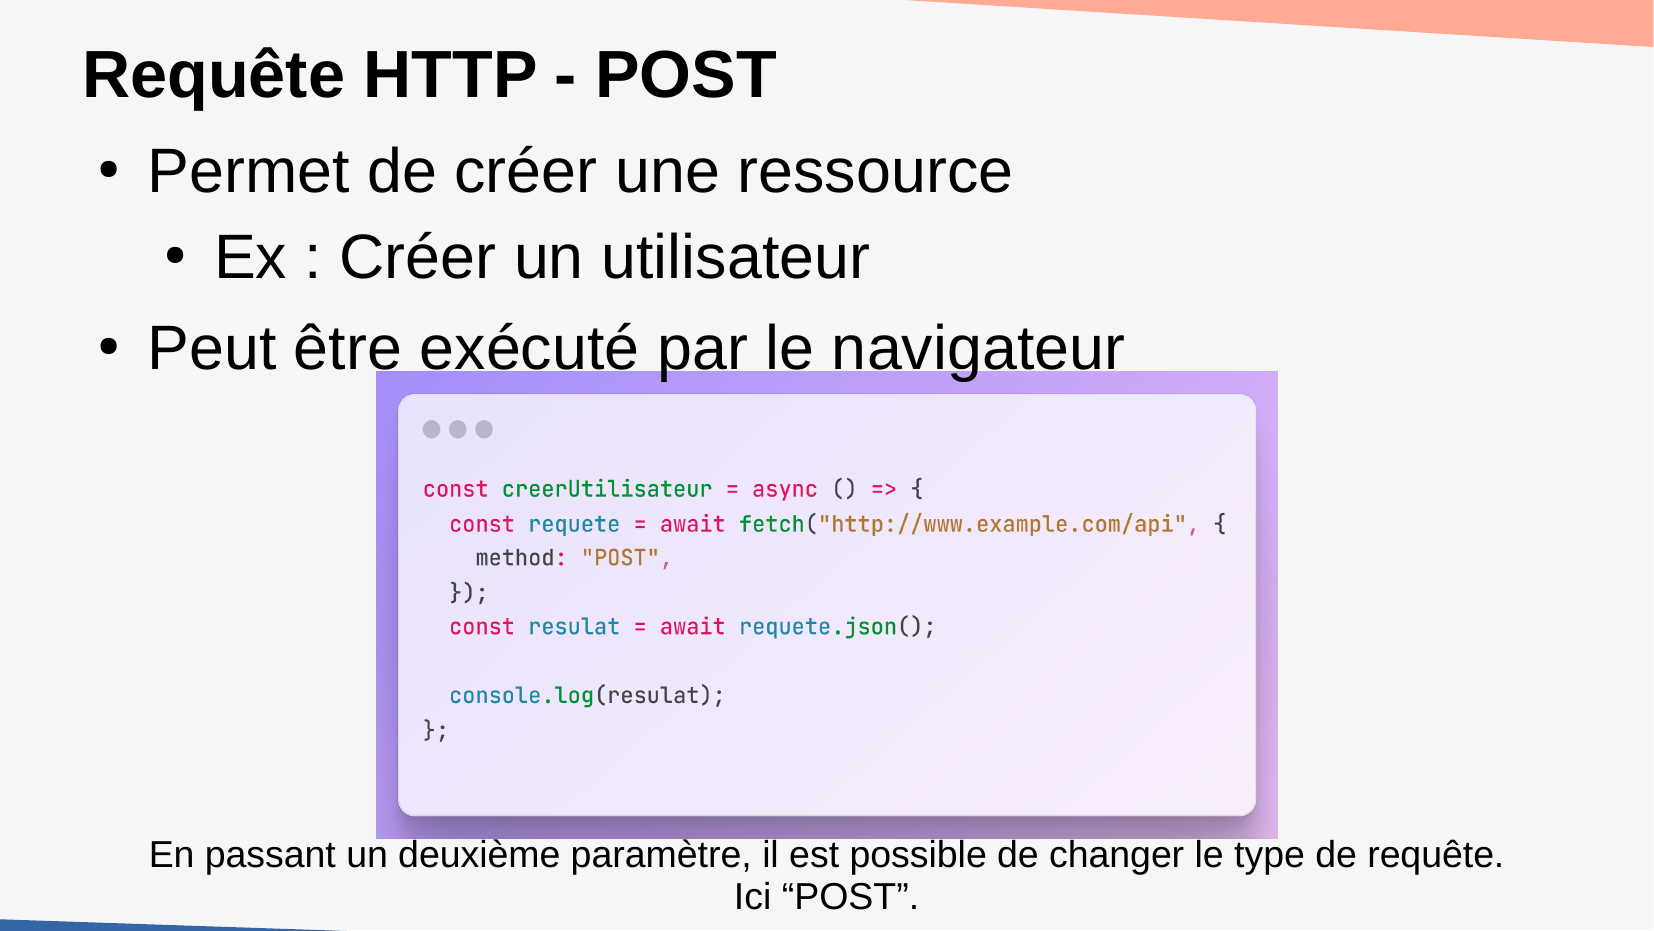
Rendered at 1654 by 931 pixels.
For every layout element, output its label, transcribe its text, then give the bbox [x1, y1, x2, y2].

picture [376, 384, 1278, 825]
list Permet de créer une ressource Ex : Créer un utilisateur Peut être exécuté par le navigateur [80, 135, 1620, 384]
text_box [904, 0, 1654, 48]
text_box [0, 919, 347, 931]
text_box En passant un deuxième paramètre, il est possible de changer le type de requête. Ici “POST”. [130, 825, 1523, 925]
title Requête HTTP - POST [82, 37, 1571, 114]
